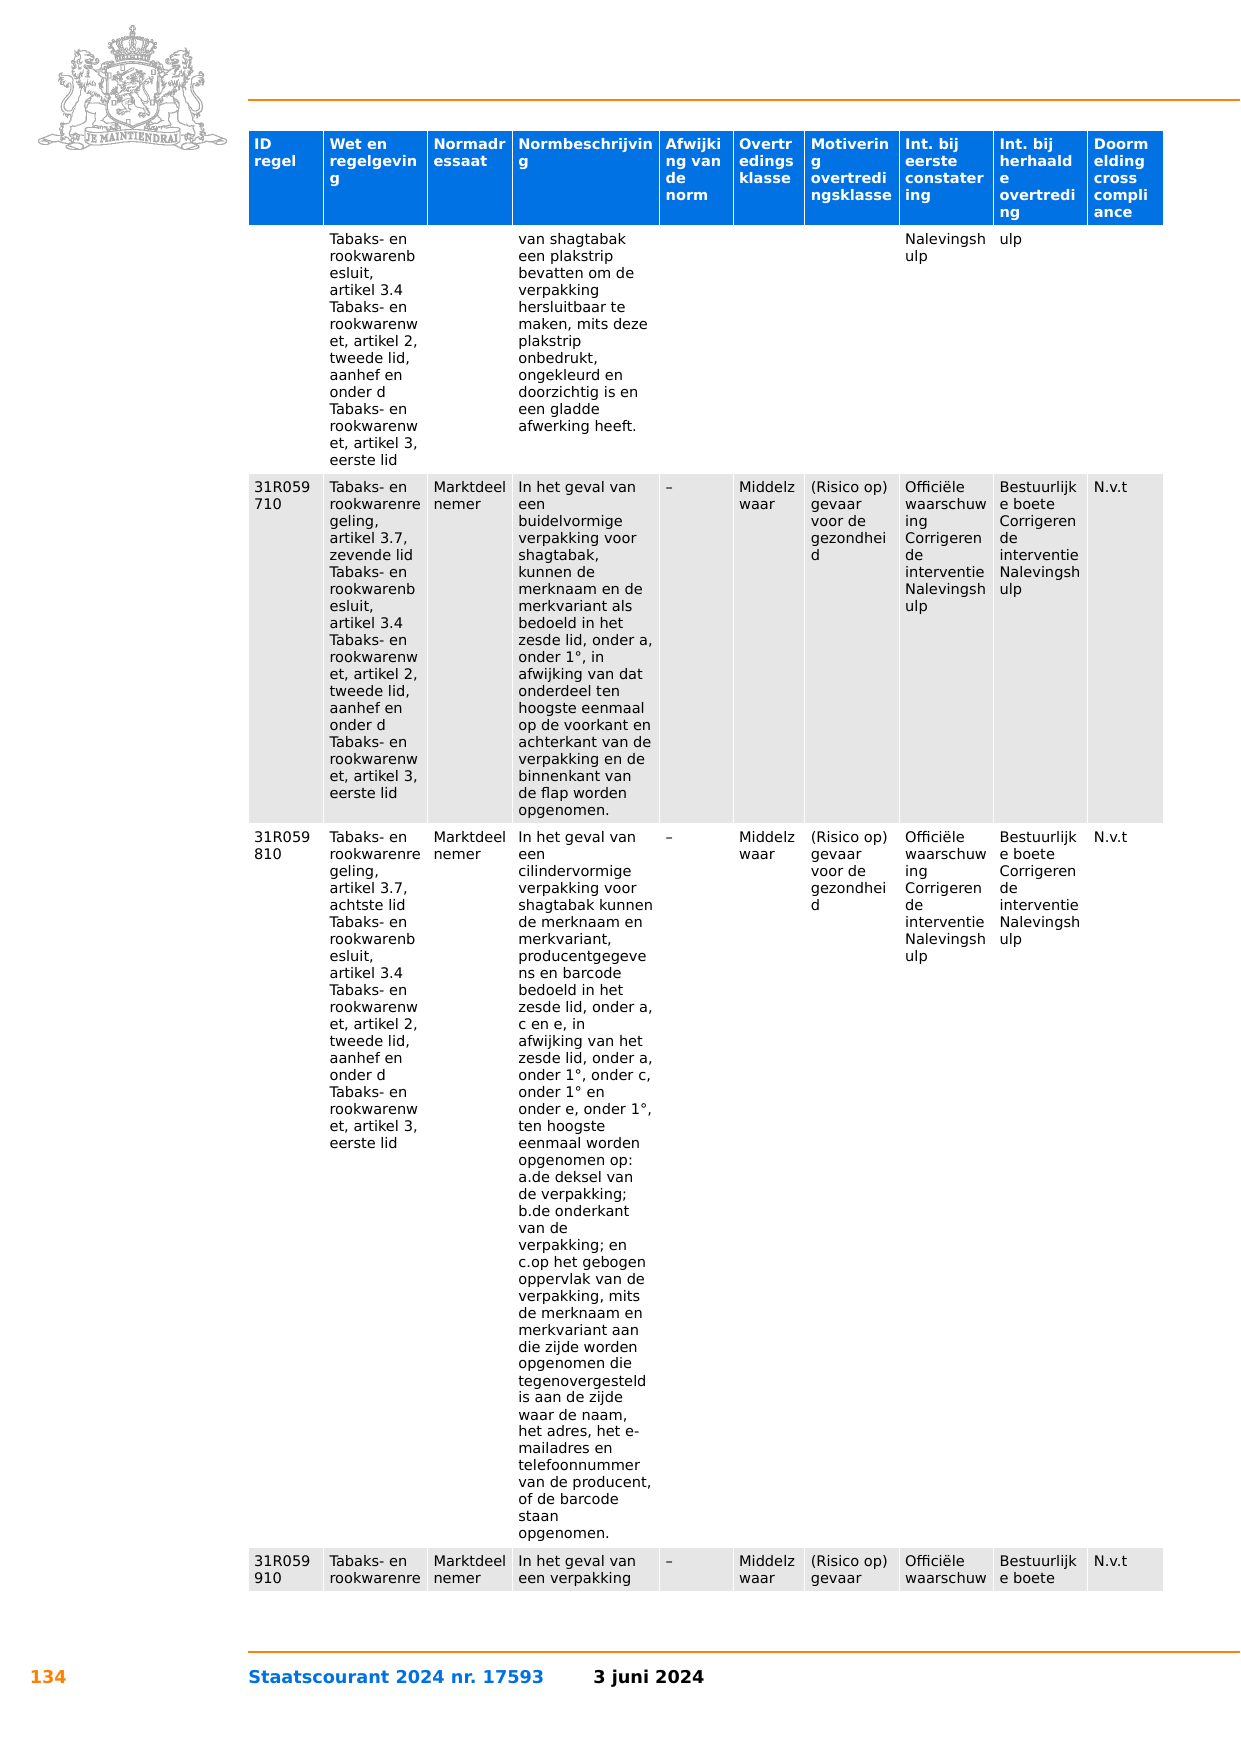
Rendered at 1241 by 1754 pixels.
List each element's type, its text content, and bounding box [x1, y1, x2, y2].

table_cell In het geval van een verpakking [513, 1548, 659, 1591]
table_cell – [660, 1548, 733, 1591]
table_cell Bestuurlijke boete [994, 1548, 1087, 1591]
table_cell 31R059710 [249, 474, 323, 823]
table_cell Nalevingshulp [900, 226, 993, 473]
table_header Overtredingsklasse [734, 131, 804, 225]
table_cell (Risico op) gevaar voor de gezondheid [805, 474, 899, 823]
table_header Wet en regelgeving [324, 131, 427, 225]
table_cell [805, 226, 899, 473]
table_header Afwijking van de norm [660, 131, 733, 225]
table_cell N.v.t [1088, 824, 1163, 1547]
table_cell Marktdeelnemer [428, 824, 512, 1547]
table_cell [1088, 226, 1163, 473]
table_cell 31R059810 [249, 824, 323, 1547]
table_cell Marktdeelnemer [428, 474, 512, 823]
table_header Normadressaat [428, 131, 512, 225]
table_cell Tabaks- en rookwarenregeling, artikel 3.7, zevende lid Tabaks- en rookwarenbesluit, artikel 3.4 Tabaks- en rookwarenwet, artikel 2, tweede lid, aanhef en onder d Tabaks- en rookwarenwet, artikel 3, eerste lid [324, 474, 427, 823]
table_cell Marktdeelnemer [428, 1548, 512, 1591]
table_cell – [660, 824, 733, 1547]
table_cell ulp [994, 226, 1087, 473]
table_cell [734, 226, 804, 473]
table_header Int. bij herhaalde overtreding [994, 131, 1087, 225]
table_cell 31R059910 [249, 1548, 323, 1591]
table_cell – [660, 474, 733, 823]
table_header Int. bij eerste constatering [900, 131, 993, 225]
table_cell Bestuurlijke boete Corrigerende interventie Nalevingshulp [994, 824, 1087, 1547]
picture [38, 25, 227, 150]
table_cell Bestuurlijke boete Corrigerende interventie Nalevingshulp [994, 474, 1087, 823]
table_cell [249, 226, 323, 473]
table_cell Tabaks- en rookwarenre [324, 1548, 427, 1591]
table_cell Tabaks- en rookwarenregeling, artikel 3.7, achtste lid Tabaks- en rookwarenbesluit, artikel 3.4 Tabaks- en rookwarenwet, artikel 2, tweede lid, aanhef en onder d Tabaks- en rookwarenwet, artikel 3, eerste lid [324, 824, 427, 1547]
table_header Doormelding cross compliance [1088, 131, 1163, 225]
table_cell [660, 226, 733, 473]
table_cell Middelzwaar [734, 824, 804, 1547]
table_cell Officiële waarschuwing Corrigerende interventie Nalevingshulp [900, 474, 993, 823]
table_cell In het geval van een buidelvormige verpakking voor shagtabak, kunnen de merknaam en de merkvariant als bedoeld in het zesde lid, onder a, onder 1°, in afwijking van dat onderdeel ten hoogste eenmaal op de voorkant en achterkant van de verpakking en de binnenkant van de flap worden opgenomen. [513, 474, 659, 823]
table_cell (Risico op) gevaar voor de gezondheid [805, 824, 899, 1547]
table_cell Officiële waarschuwing Corrigerende interventie Nalevingshulp [900, 824, 993, 1547]
table_header Motivering overtredingsklasse [805, 131, 899, 225]
table_cell Middelzwaar [734, 474, 804, 823]
table_cell [428, 226, 512, 473]
table_cell Tabaks- en rookwarenbesluit, artikel 3.4 Tabaks- en rookwarenwet, artikel 2, tweede lid, aanhef en onder d Tabaks- en rookwarenwet, artikel 3, eerste lid [324, 226, 427, 473]
table_header ID regel [249, 131, 323, 225]
table_cell N.v.t [1088, 1548, 1163, 1591]
table_cell Middelzwaar [734, 1548, 804, 1591]
table_header Normbeschrijving [513, 131, 659, 225]
table_cell N.v.t [1088, 474, 1163, 823]
table_cell In het geval van een cilindervormige verpakking voor shagtabak kunnen de merknaam en merkvariant, producentgegevens en barcode bedoeld in het zesde lid, onder a, c en e, in afwijking van het zesde lid, onder a, onder 1°, onder c, onder 1° en onder e, onder 1°, ten hoogste eenmaal worden opgenomen op: a.de deksel van de verpakking; b.de onderkant van de verpakking; en c.op het gebogen oppervlak van de verpakking, mits de merknaam en merkvariant aan die zijde worden opgenomen die tegenovergesteld is aan de zijde waar de naam, het adres, het e-mailadres en telefoonnummer van de producent, of de barcode staan opgenomen. [513, 824, 659, 1547]
table_cell (Risico op) gevaar [805, 1548, 899, 1591]
table_cell van shagtabak een plakstrip bevatten om de verpakking hersluitbaar te maken, mits deze plakstrip onbedrukt, ongekleurd en doorzichtig is en een gladde afwerking heeft. [513, 226, 659, 473]
table_cell Officiële waarschuw [900, 1548, 993, 1591]
